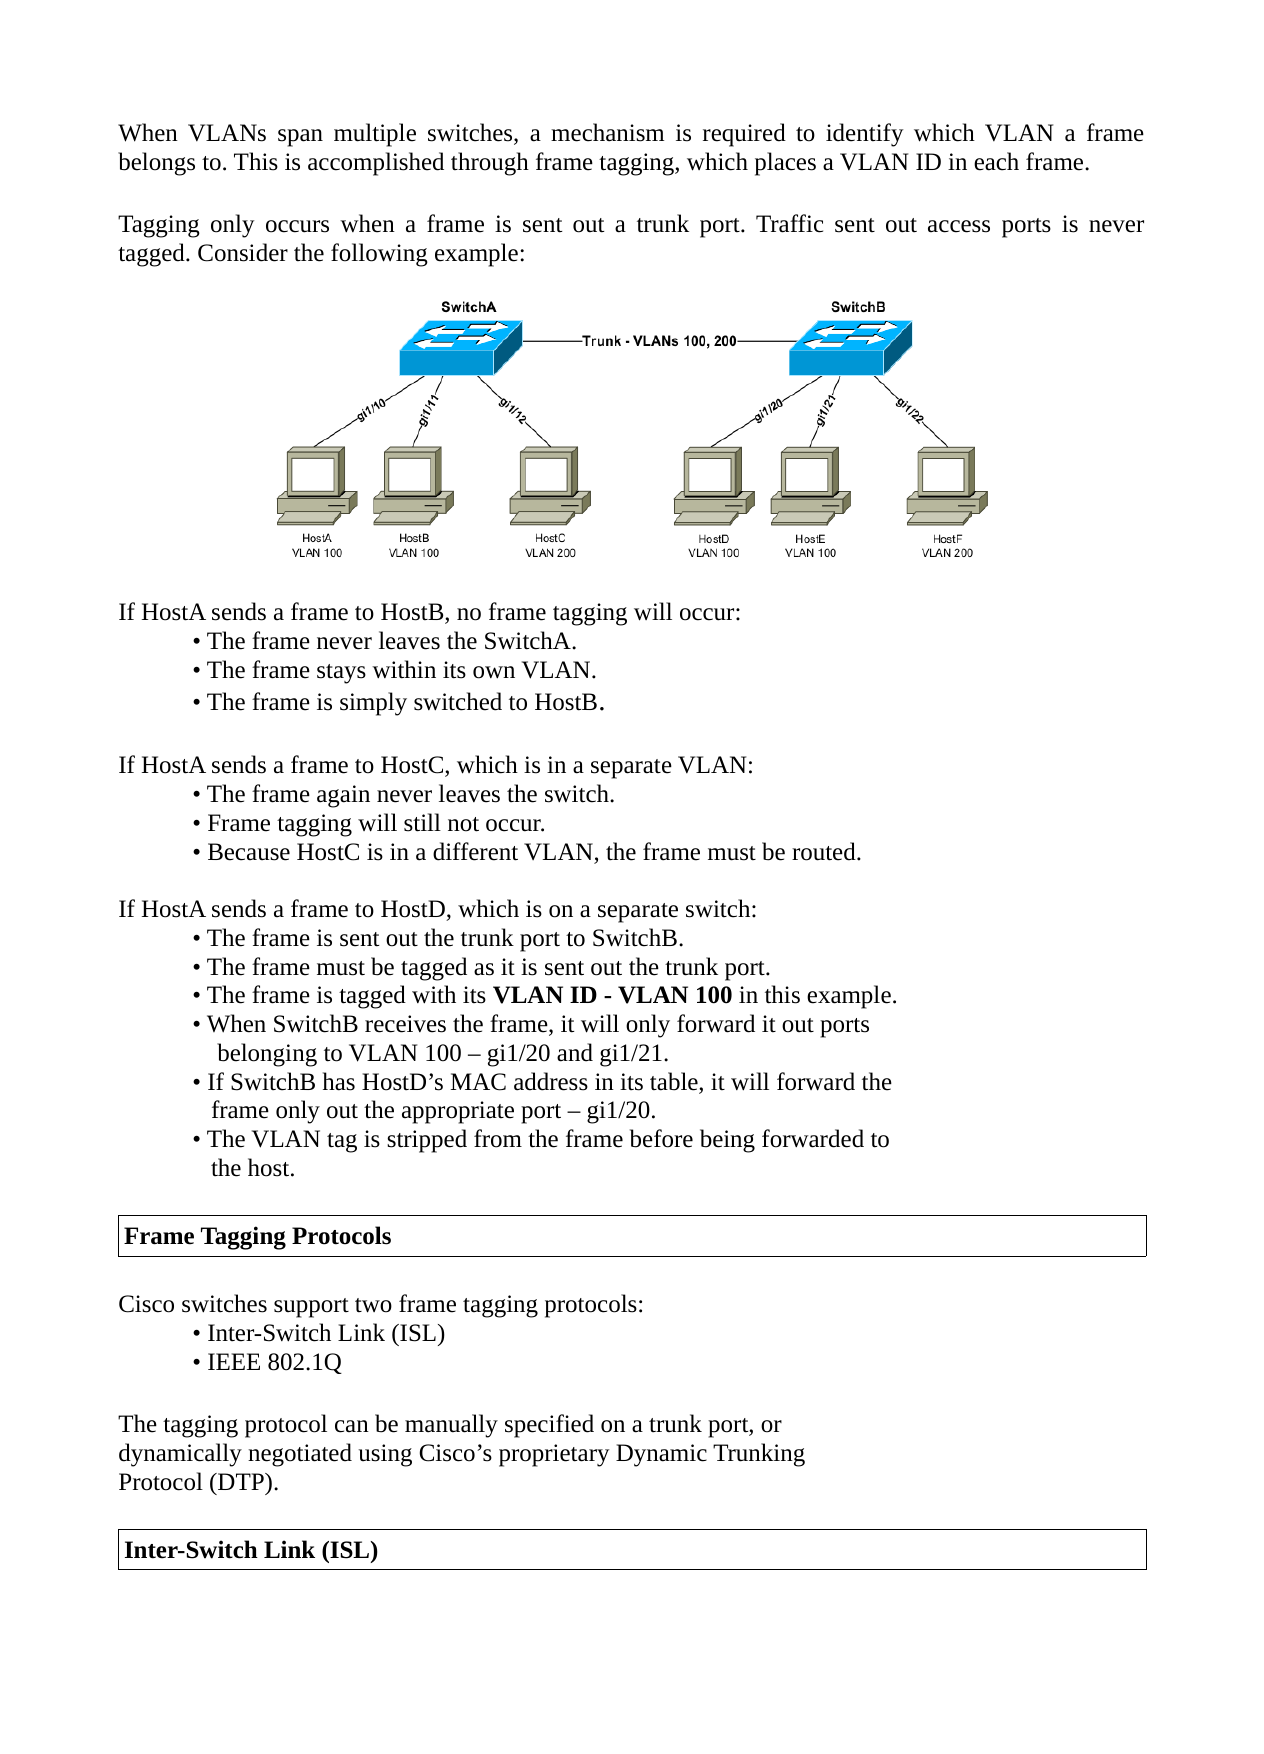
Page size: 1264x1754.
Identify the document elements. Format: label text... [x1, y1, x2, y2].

text • The VLAN tag is stripped from the frame before being forwarded to [118, 1124, 1146, 1153]
text • The frame again never leaves the switch. [118, 779, 1146, 808]
text When VLANs span multiple switches, a mechanism is required to identify which VLAN a frame belongs to. This is accomplished through frame tagging, which places a VLAN ID in each frame. [118, 118, 1146, 176]
table_header Inter-Switch Link (ISL) [119, 1530, 1146, 1569]
text • The frame stays within its own VLAN. [118, 655, 1146, 683]
text • When SwitchB receives the frame, it will only forward it out ports [118, 1009, 1146, 1038]
picture [273, 295, 991, 573]
text • Inter-Switch Link (ISL) [118, 1318, 1146, 1347]
text belonging to VLAN 100 – gi1/20 and gi1/21. [118, 1038, 1146, 1067]
text • The frame is tagged with its VLAN ID - VLAN 100 in this example. [118, 981, 1146, 1009]
text • Frame tagging will still not occur. [118, 808, 1146, 837]
text If HostA sends a frame to HostD, which is on a separate switch: [118, 894, 1146, 923]
text Cisco switches support two frame tagging protocols: [118, 1289, 1146, 1318]
text If HostA sends a frame to HostC, which is in a separate VLAN: [118, 751, 1146, 779]
text If HostA sends a frame to HostB, no frame tagging will occur: [118, 597, 1146, 626]
text The tagging protocol can be manually specified on a trunk port, or [118, 1409, 1146, 1438]
text • The frame never leaves the SwitchA. [118, 626, 1146, 655]
text Protocol (DTP). [118, 1467, 1146, 1495]
text frame only out the appropriate port – gi1/20. [118, 1096, 1146, 1124]
table_header Frame Tagging Protocols [119, 1216, 1146, 1256]
text • If SwitchB has HostD’s MAC address in its table, it will forward the [118, 1067, 1146, 1096]
text the host. [118, 1153, 1146, 1182]
text dynamically negotiated using Cisco’s proprietary Dynamic Trunking [118, 1438, 1146, 1467]
text • IEEE 802.1Q [118, 1347, 1146, 1376]
text Tagging only occurs when a frame is sent out a trunk port. Traffic sent out access ports is never tagged. Consider the following example: [118, 209, 1146, 267]
text • The frame is sent out the trunk port to SwitchB. [118, 923, 1146, 952]
text • The frame must be tagged as it is sent out the trunk port. [118, 952, 1146, 981]
text • Because HostC is in a different VLAN, the frame must be routed. [118, 837, 1146, 866]
text • The frame is simply switched to HostB. [118, 683, 1146, 717]
